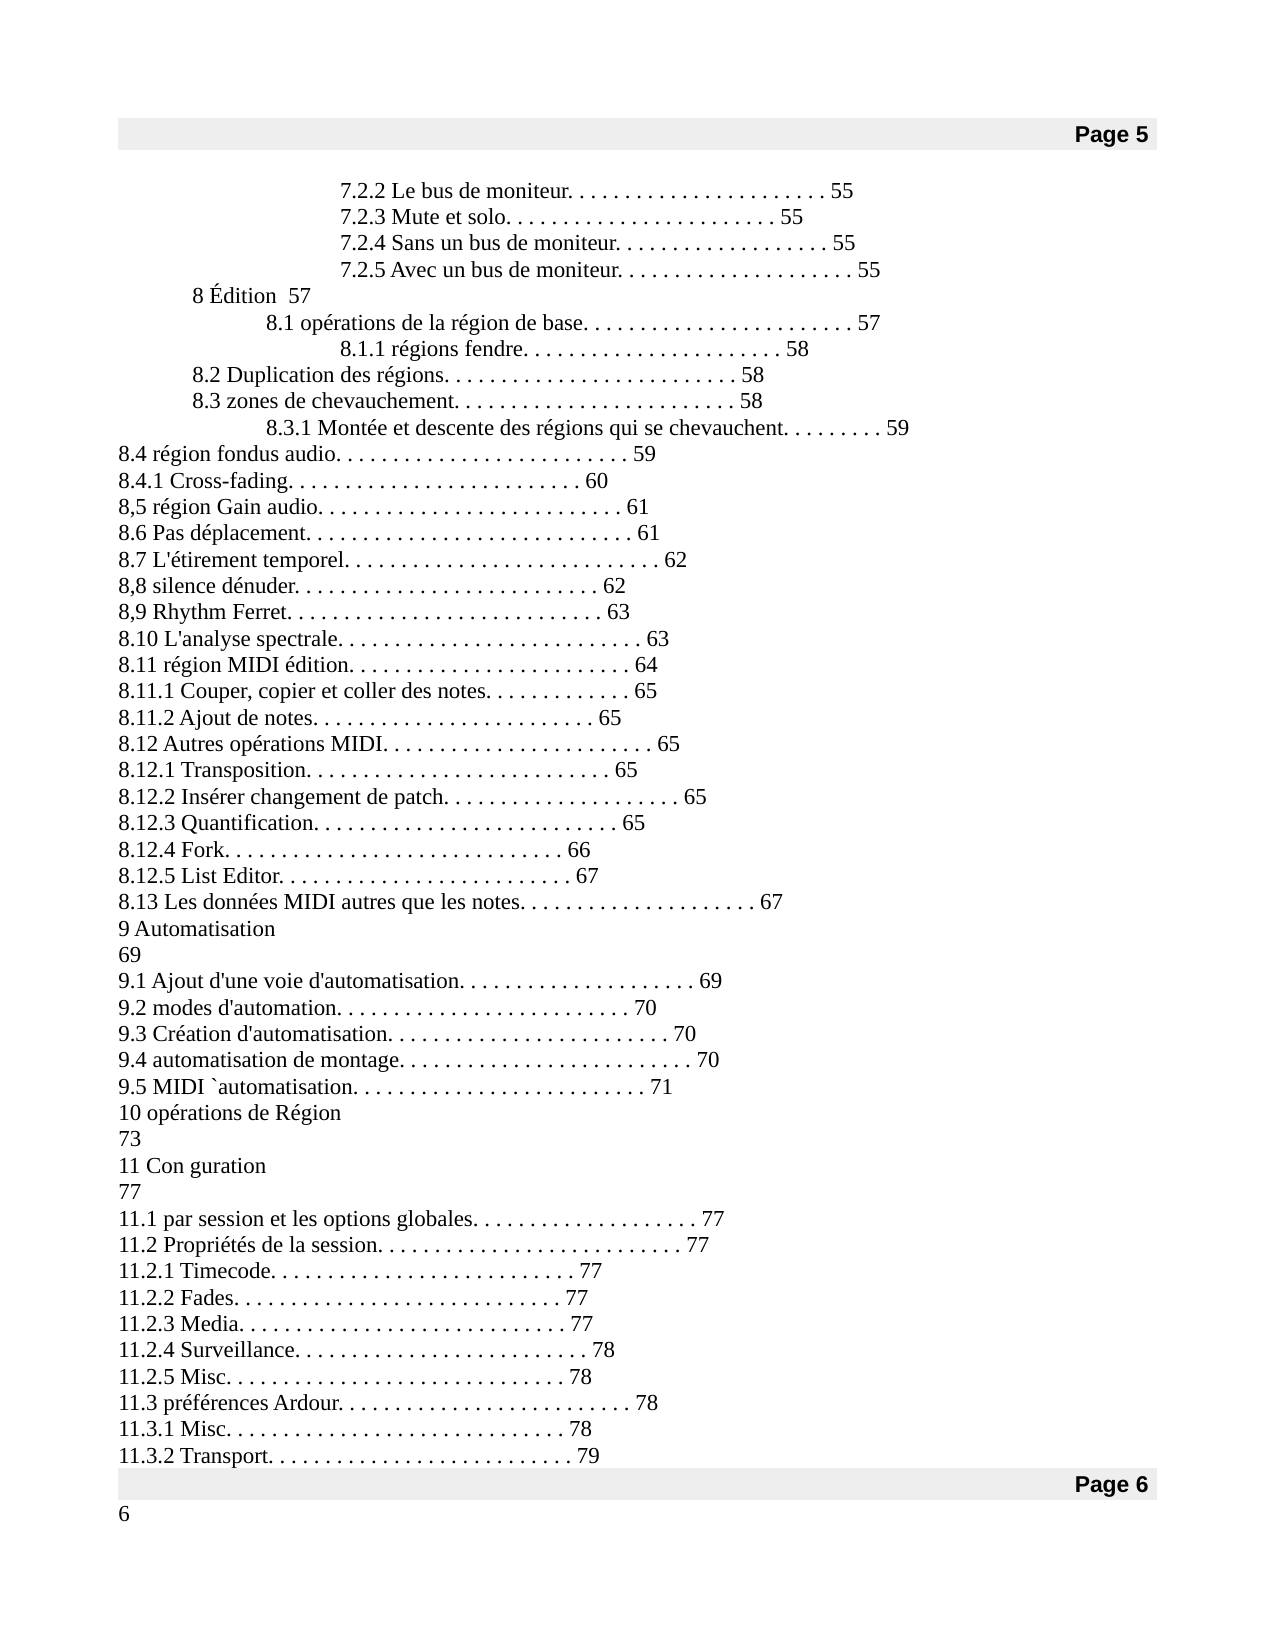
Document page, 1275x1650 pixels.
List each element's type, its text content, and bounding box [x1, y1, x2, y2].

text 9.5 MIDI `automatisation. . . . . . . . . . . . . . . . . . . . . . . . . . 71 [118, 1073, 1157, 1099]
text 8.1.1 régions fendre. . . . . . . . . . . . . . . . . . . . . . . 58 [118, 335, 1157, 361]
text 77 [118, 1178, 1157, 1204]
text 7.2.4 Sans un bus de moniteur. . . . . . . . . . . . . . . . . . . 55 [118, 229, 1157, 256]
text 9 Automatisation [118, 915, 1157, 941]
text 7.2.5 Avec un bus de moniteur. . . . . . . . . . . . . . . . . . . . . 55 [118, 256, 1157, 282]
text 11.2 Propriétés de la session. . . . . . . . . . . . . . . . . . . . . . . . . . . 77 [118, 1231, 1157, 1257]
text 6 [118, 1500, 1157, 1527]
text 8.12.2 Insérer changement de patch. . . . . . . . . . . . . . . . . . . . . 65 [118, 783, 1157, 809]
text 8.10 L'analyse spectrale. . . . . . . . . . . . . . . . . . . . . . . . . . . 63 [118, 625, 1157, 651]
text 10 opérations de Région [118, 1099, 1157, 1126]
text 8.3 zones de chevauchement. . . . . . . . . . . . . . . . . . . . . . . . . 58 [118, 388, 1157, 414]
text 8.2 Duplication des régions. . . . . . . . . . . . . . . . . . . . . . . . . . 58 [118, 361, 1157, 388]
text 9.1 Ajout d'une voie d'automatisation. . . . . . . . . . . . . . . . . . . . . 69 [118, 967, 1157, 994]
text 11.2.1 Timecode. . . . . . . . . . . . . . . . . . . . . . . . . . . 77 [118, 1257, 1157, 1284]
text 8.1 opérations de la région de base. . . . . . . . . . . . . . . . . . . . . . . . 57 [118, 308, 1157, 335]
text 8.4 région fondus audio. . . . . . . . . . . . . . . . . . . . . . . . . . 59 [118, 440, 1157, 467]
text 8.12.1 Transposition. . . . . . . . . . . . . . . . . . . . . . . . . . . 65 [118, 757, 1157, 783]
text 11.2.3 Media. . . . . . . . . . . . . . . . . . . . . . . . . . . . . 77 [118, 1310, 1157, 1336]
text 8,9 Rhythm Ferret. . . . . . . . . . . . . . . . . . . . . . . . . . . . 63 [118, 598, 1157, 625]
text 11.2.5 Misc. . . . . . . . . . . . . . . . . . . . . . . . . . . . . . 78 [118, 1363, 1157, 1389]
text 11.2.2 Fades. . . . . . . . . . . . . . . . . . . . . . . . . . . . . 77 [118, 1284, 1157, 1310]
table_header Page 6 [118, 1468, 1157, 1500]
text 8.13 Les données MIDI autres que les notes. . . . . . . . . . . . . . . . . . . . . 67 [118, 888, 1157, 915]
text 8.12 Autres opérations MIDI. . . . . . . . . . . . . . . . . . . . . . . . 65 [118, 730, 1157, 757]
text 9.3 Création d'automatisation. . . . . . . . . . . . . . . . . . . . . . . . . 70 [118, 1020, 1157, 1046]
text 8.3.1 Montée et descente des régions qui se chevauchent. . . . . . . . . 59 [118, 414, 1157, 440]
table_header Page 5 [118, 118, 1157, 150]
text 8.11.1 Couper, copier et coller des notes. . . . . . . . . . . . . 65 [118, 677, 1157, 704]
text 8,8 silence dénuder. . . . . . . . . . . . . . . . . . . . . . . . . . . 62 [118, 572, 1157, 598]
text 8.4.1 Cross-fading. . . . . . . . . . . . . . . . . . . . . . . . . . 60 [118, 467, 1157, 493]
text 7.2.3 Mute et solo. . . . . . . . . . . . . . . . . . . . . . . . 55 [118, 203, 1157, 229]
text 11.3 préférences Ardour. . . . . . . . . . . . . . . . . . . . . . . . . . 78 [118, 1389, 1157, 1415]
text 11.3.1 Misc. . . . . . . . . . . . . . . . . . . . . . . . . . . . . . 78 [118, 1415, 1157, 1442]
text 11.1 par session et les options globales. . . . . . . . . . . . . . . . . . . . 77 [118, 1204, 1157, 1231]
text 11.2.4 Surveillance. . . . . . . . . . . . . . . . . . . . . . . . . . 78 [118, 1336, 1157, 1363]
text 73 [118, 1126, 1157, 1152]
text 9.2 modes d'automation. . . . . . . . . . . . . . . . . . . . . . . . . . 70 [118, 994, 1157, 1020]
text 11 Con guration [118, 1152, 1157, 1178]
text 69 [118, 941, 1157, 967]
text 8.7 L'étirement temporel. . . . . . . . . . . . . . . . . . . . . . . . . . . . 62 [118, 546, 1157, 572]
text 8 Édition 57 [118, 282, 1157, 308]
text 8.12.3 Quantification. . . . . . . . . . . . . . . . . . . . . . . . . . . 65 [118, 809, 1157, 836]
text 8.6 Pas déplacement. . . . . . . . . . . . . . . . . . . . . . . . . . . . . 61 [118, 519, 1157, 546]
text 8.12.4 Fork. . . . . . . . . . . . . . . . . . . . . . . . . . . . . . 66 [118, 836, 1157, 862]
text 8,5 région Gain audio. . . . . . . . . . . . . . . . . . . . . . . . . . . 61 [118, 493, 1157, 519]
text 8.12.5 List Editor. . . . . . . . . . . . . . . . . . . . . . . . . . 67 [118, 862, 1157, 888]
text 8.11 région MIDI édition. . . . . . . . . . . . . . . . . . . . . . . . . 64 [118, 651, 1157, 677]
text 11.3.2 Transport. . . . . . . . . . . . . . . . . . . . . . . . . . . 79 [118, 1442, 1157, 1468]
text 7.2.2 Le bus de moniteur. . . . . . . . . . . . . . . . . . . . . . . 55 [118, 177, 1157, 203]
text 9.4 automatisation de montage. . . . . . . . . . . . . . . . . . . . . . . . . . 70 [118, 1046, 1157, 1073]
text 8.11.2 Ajout de notes. . . . . . . . . . . . . . . . . . . . . . . . . 65 [118, 704, 1157, 730]
